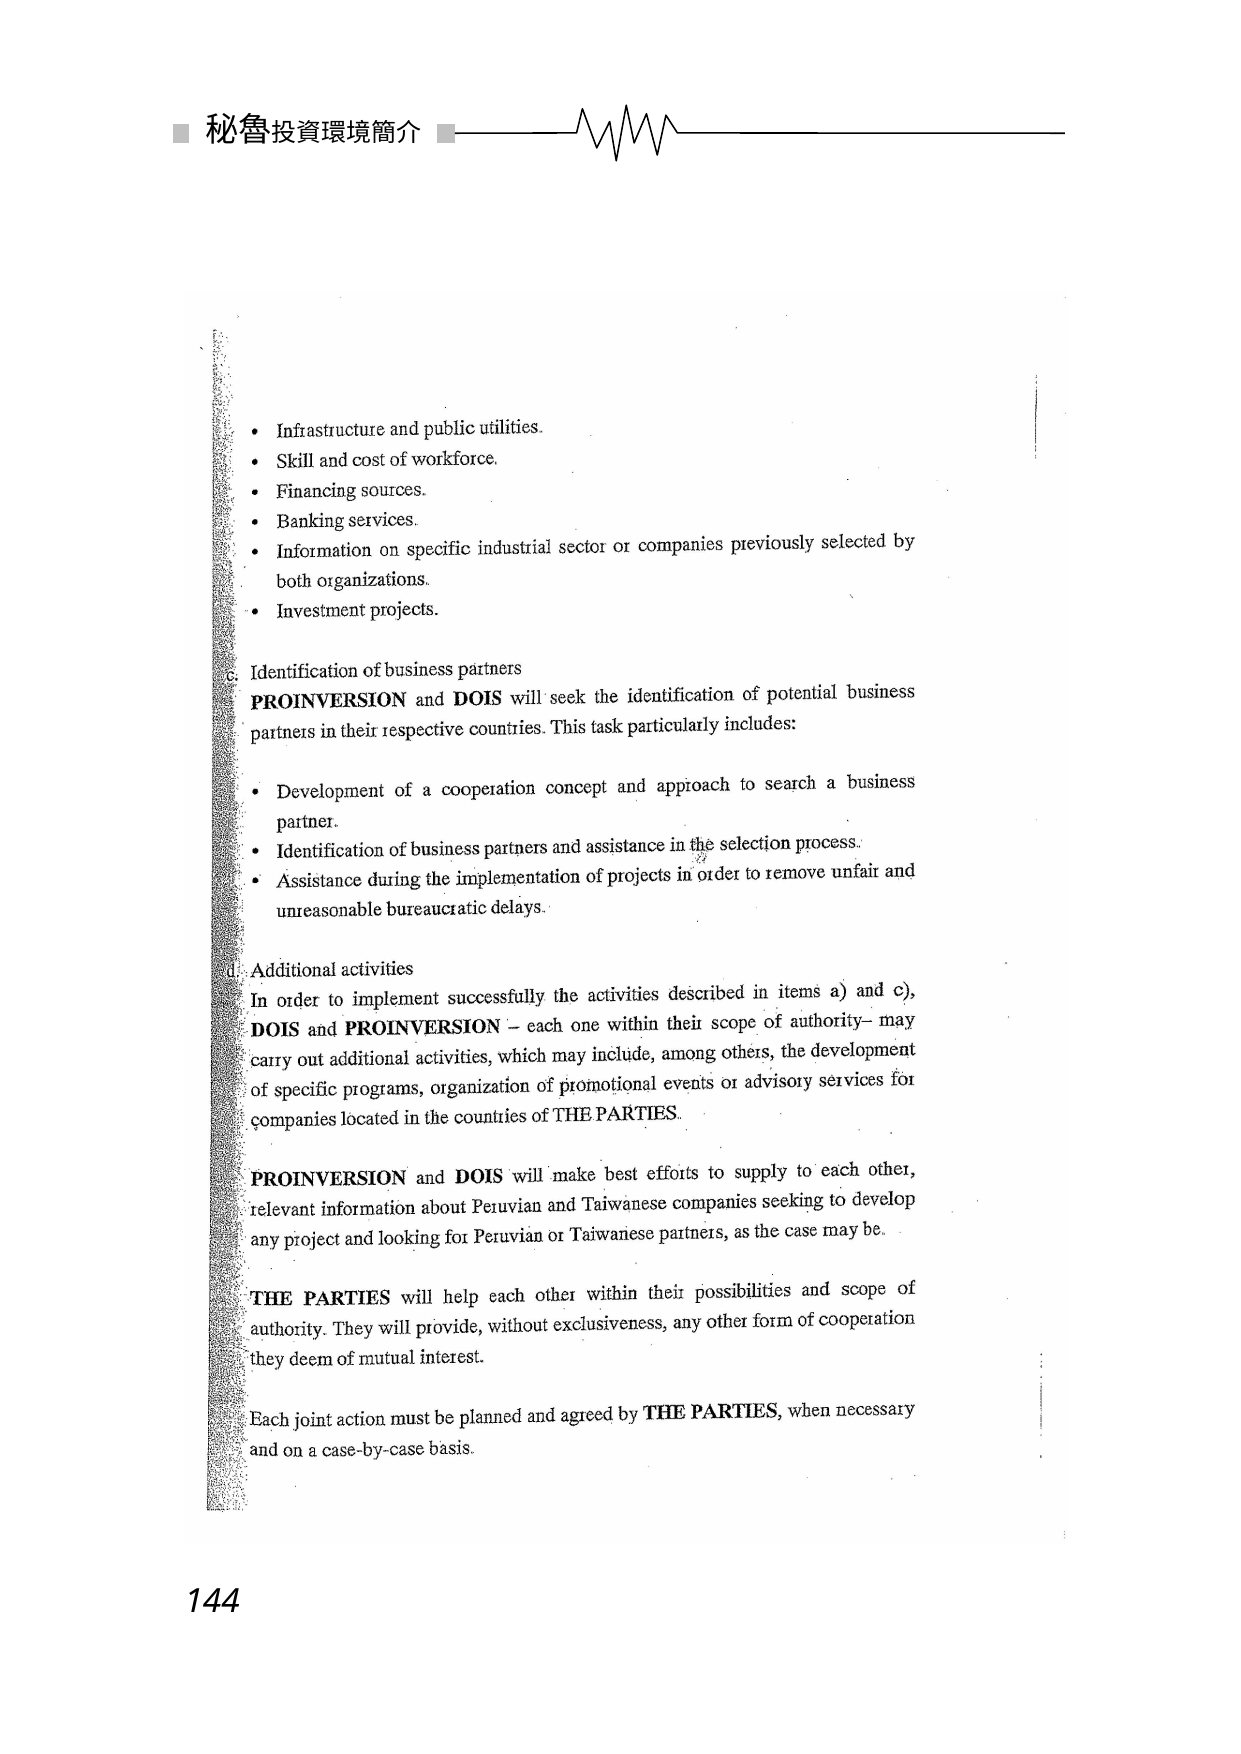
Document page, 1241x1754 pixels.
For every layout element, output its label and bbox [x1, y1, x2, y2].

picture [182, 290, 1069, 1544]
